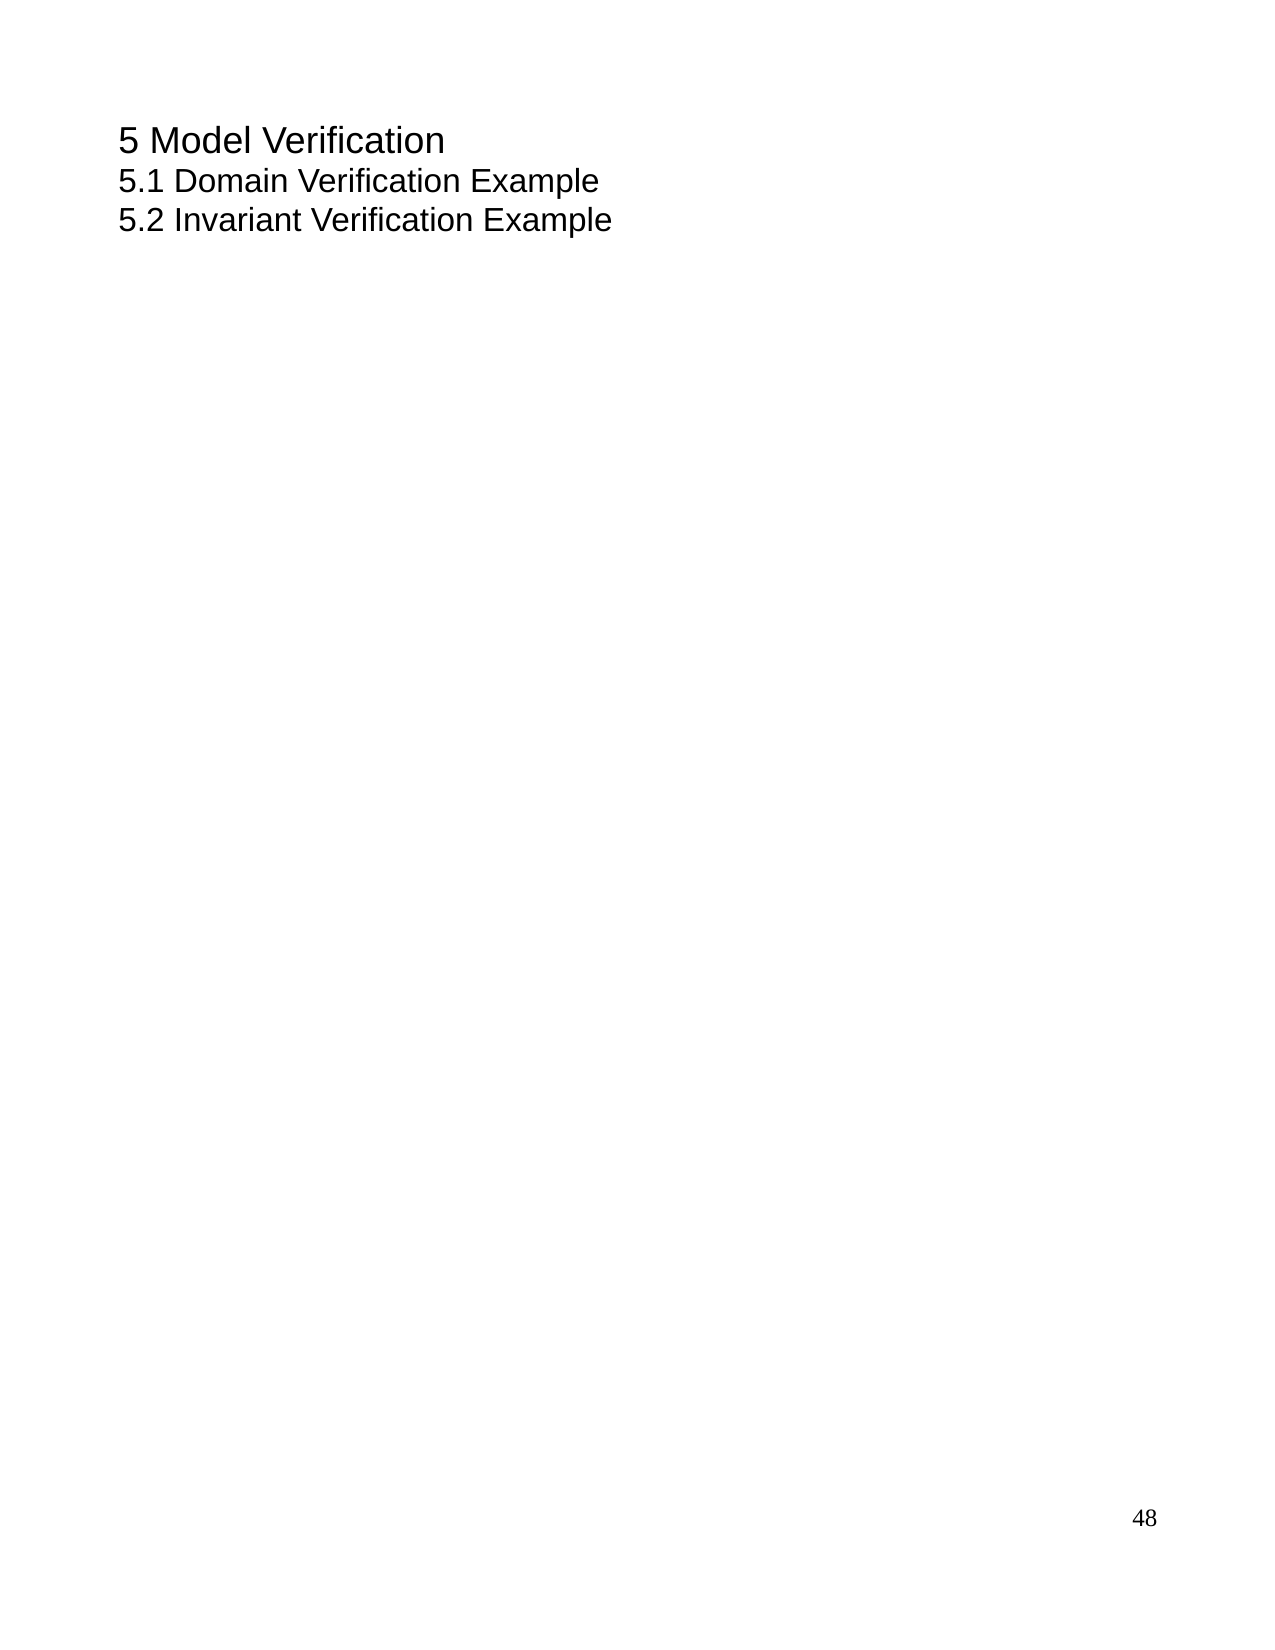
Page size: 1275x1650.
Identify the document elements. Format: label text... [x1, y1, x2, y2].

text 5 Model Verification [118, 118, 1157, 161]
text 5.1 Domain Verification Example [118, 161, 1157, 200]
text 5.2 Invariant Verification Example [118, 200, 1157, 238]
